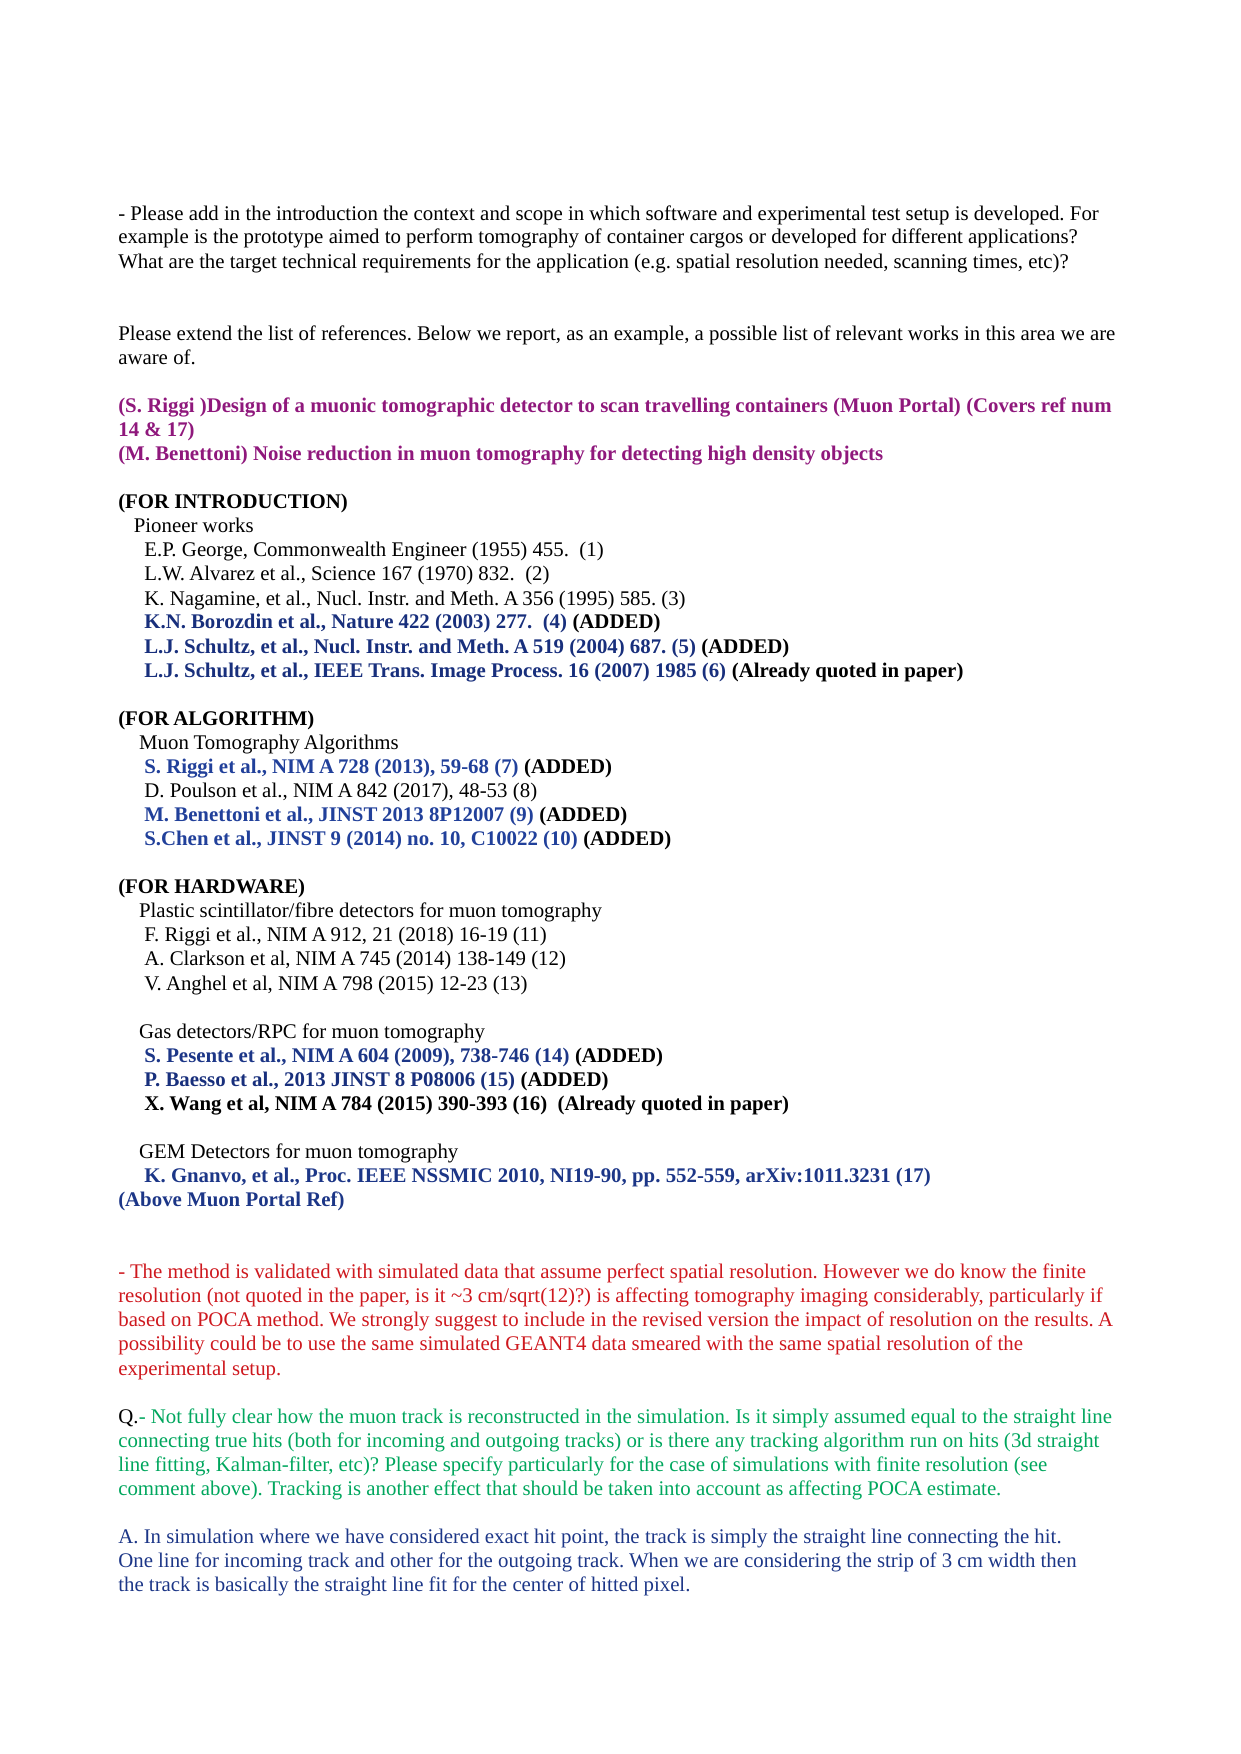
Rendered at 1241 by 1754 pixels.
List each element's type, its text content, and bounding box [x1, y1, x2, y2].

text (FOR HARDWARE) Plastic scintillator/fibre detectors for muon tomography F. Riggi et al., NIM A 912, 21 (2018) 16-19 (11) A. Clarkson et al, NIM A 745 (2014) 138-149 (12) V. Anghel et al, NIM A 798 (2015) 12-23 (13) Gas detectors/RPC for muon tomography S. Pesente et al., NIM A 604 (2009), 738-746 (14) (ADDED) P. Baesso et al., 2013 JINST 8 P08006 (15) (ADDED) X. Wang et al, NIM A 784 (2015) 390-393 (16) (Already quoted in paper) GEM Detectors for muon tomography K. Gnanvo, et al., Proc. IEEE NSSMIC 2010, NI19-90, pp. 552-559, arXiv:1011.3231 (17) [118, 874, 1122, 1187]
text (S. Riggi )Design of a muonic tomographic detector to scan travelling containers (Muon Portal) (Covers ref num 14 & 17) [118, 393, 1122, 441]
text Please extend the list of references. Below we report, as an example, a possible list of relevant works in this area we are aware of. [118, 321, 1122, 393]
text (M. Benettoni) Noise reduction in muon tomography for detecting high density objects [118, 441, 1122, 465]
text (FOR INTRODUCTION) Pioneer works E.P. George, Commonwealth Engineer (1955) 455. (1) L.W. Alvarez et al., Science 167 (1970) 832. (2) K. Nagamine, et al., Nucl. Instr. and Meth. A 356 (1995) 585. (3) K.N. Borozdin et al., Nature 422 (2003) 277. (4) (ADDED) L.J. Schultz, et al., Nucl. Instr. and Meth. A 519 (2004) 687. (5) (ADDED) L.J. Schultz, et al., IEEE Trans. Image Process. 16 (2007) 1985 (6) (Already quoted in paper) [118, 489, 1122, 706]
text the track is basically the straight line fit for the center of hitted pixel. [118, 1572, 1122, 1620]
text One line for incoming track and other for the outgoing track. When we are considering the strip of 3 cm width then [118, 1548, 1122, 1572]
text (FOR ALGORITHM) Muon Tomography Algorithms S. Riggi et al., NIM A 728 (2013), 59-68 (7) (ADDED) D. Poulson et al., NIM A 842 (2017), 48-53 (8) M. Benettoni et al., JINST 2013 8P12007 (9) (ADDED) S.Chen et al., JINST 9 (2014) no. 10, C10022 (10) (ADDED) [118, 706, 1122, 874]
text - Please add in the introduction the context and scope in which software and experimental test setup is developed. For example is the prototype aimed to perform tomography of container cargos or developed for different applications? What are the target technical requirements for the application (e.g. spatial resolution needed, scanning times, etc)? [118, 176, 1122, 273]
text (Above Muon Portal Ref) - The method is validated with simulated data that assume perfect spatial resolution. However we do know the finite resolution (not quoted in the paper, is it ~3 cm/sqrt(12)?) is affecting tomography imaging considerably, particularly if based on POCA method. We strongly suggest to include in the revised version the impact of resolution on the results. A possibility could be to use the same simulated GEANT4 data smeared with the same spatial resolution of the experimental setup. Q.- Not fully clear how the muon track is reconstructed in the simulation. Is it simply assumed equal to the straight line connecting true hits (both for incoming and outgoing tracks) or is there any tracking algorithm run on hits (3d straight line fitting, Kalman-filter, etc)? Please specify particularly for the case of simulations with finite resolution (see comment above). Tracking is another effect that should be taken into account as affecting POCA estimate. [118, 1187, 1122, 1500]
text A. In simulation where we have considered exact hit point, the track is simply the straight line connecting the hit. [118, 1524, 1122, 1548]
